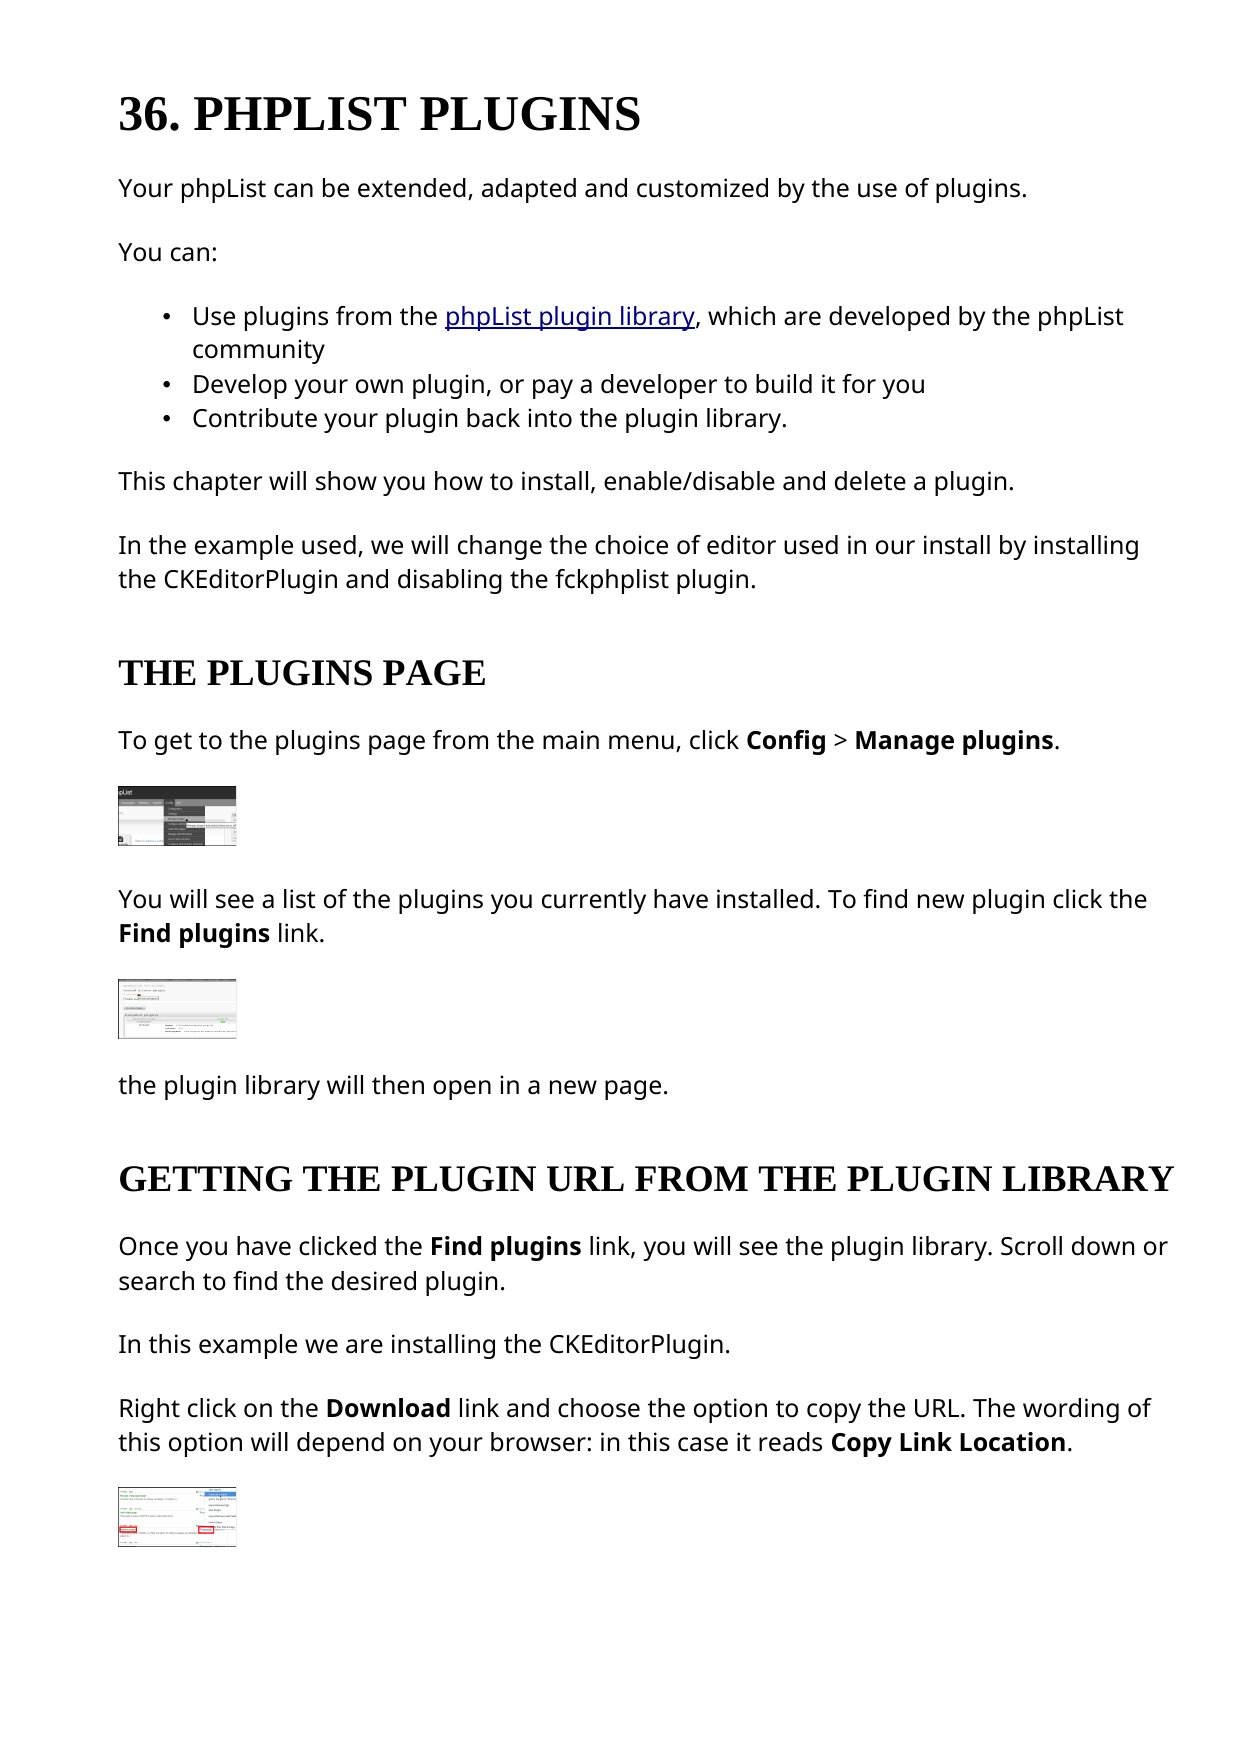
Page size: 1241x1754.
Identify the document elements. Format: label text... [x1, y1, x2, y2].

text In this example we are installing the CKEditorPlugin. [118, 1327, 1181, 1361]
list Contribute your plugin back into the plugin library. [162, 400, 1181, 434]
text In the example used, we will change the choice of editor used in our install by installing the CKEditorPlugin and disabling the fckphplist plugin. [118, 527, 1181, 596]
text This chapter will show you how to install, enable/disable and delete a plugin. [118, 464, 1181, 498]
text Your phpList can be extended, adapted and customized by the use of plugins. [118, 171, 1181, 205]
text To get to the plugins page from the main menu, click Config > Manage plugins. [118, 723, 1181, 757]
list Use plugins from the phpList plugin library, which are developed by the phpList community [162, 298, 1181, 366]
text Right click on the Download link and choose the option to copy the URL. The wording of this option will depend on your browser: in this case it reads Copy Link Location. [118, 1390, 1181, 1458]
subtitle Getting the plugin URL from the plugin library [118, 1156, 1181, 1199]
subtitle The plugins page [118, 650, 1181, 693]
list Develop your own plugin, or pay a developer to build it for you [162, 366, 1181, 400]
text Once you have clicked the Find plugins link, you will see the plugin library. Scroll down or search to find the desired plugin. [118, 1229, 1181, 1297]
text the plugin library will then open in a new page. [118, 1068, 1181, 1102]
subtitle 36. phpList Plugins [118, 84, 1181, 142]
text You will see a list of the plugins you currently have installed. To find new plugin click the Find plugins link. [118, 882, 1181, 950]
picture [118, 979, 237, 1039]
picture [118, 1487, 237, 1547]
picture [118, 786, 237, 846]
text You can: [118, 234, 1181, 269]
